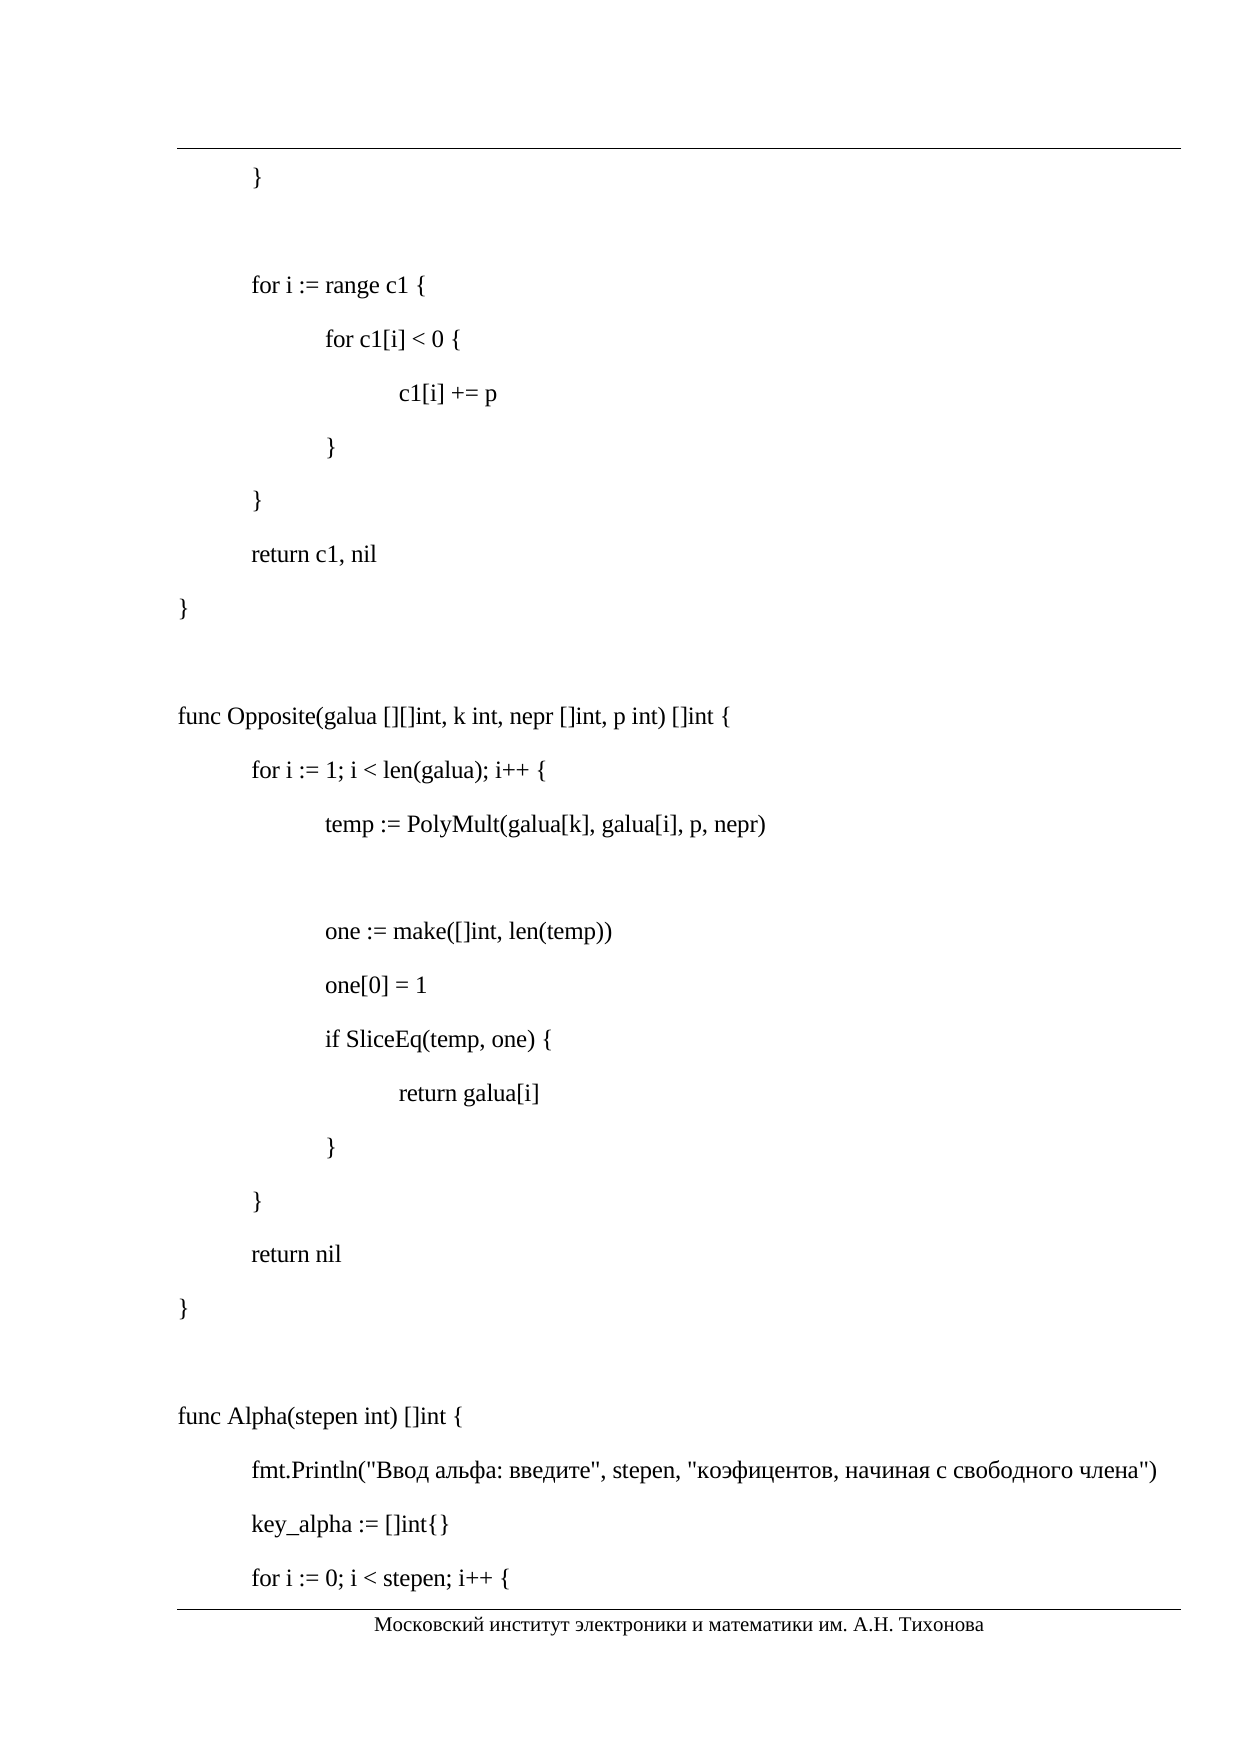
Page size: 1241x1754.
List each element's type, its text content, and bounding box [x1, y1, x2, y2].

text one := make([]int, len(temp)) [177, 916, 1181, 945]
text key_alpha := []int{} [177, 1509, 1181, 1538]
text return c1, nil [177, 539, 1181, 568]
text } [177, 593, 1181, 622]
text } [177, 162, 1181, 191]
text } [177, 1132, 1181, 1161]
text } [177, 1186, 1181, 1214]
text if SliceEq(temp, one) { [177, 1024, 1181, 1053]
text return galua[i] [177, 1078, 1181, 1107]
text func Alpha(stepen int) []int { [177, 1401, 1181, 1430]
text for i := 1; i < len(galua); i++ { [177, 755, 1181, 784]
text return nil [177, 1239, 1181, 1268]
text fmt.Println("Ввод альфа: введите", stepen, "коэфицентов, начиная с свободного члена") [177, 1455, 1181, 1484]
text for i := range c1 { [177, 270, 1181, 299]
text one[0] = 1 [177, 970, 1181, 999]
text func Opposite(galua [][]int, k int, nepr []int, p int) []int { [177, 701, 1181, 730]
text } [177, 432, 1181, 461]
text } [177, 486, 1181, 514]
text for c1[i] < 0 { [177, 324, 1181, 353]
text for i := 0; i < stepen; i++ { [177, 1563, 1181, 1591]
text temp := PolyMult(galua[k], galua[i], p, nepr) [177, 809, 1181, 837]
text } [177, 1293, 1181, 1322]
text c1[i] += p [177, 378, 1181, 407]
